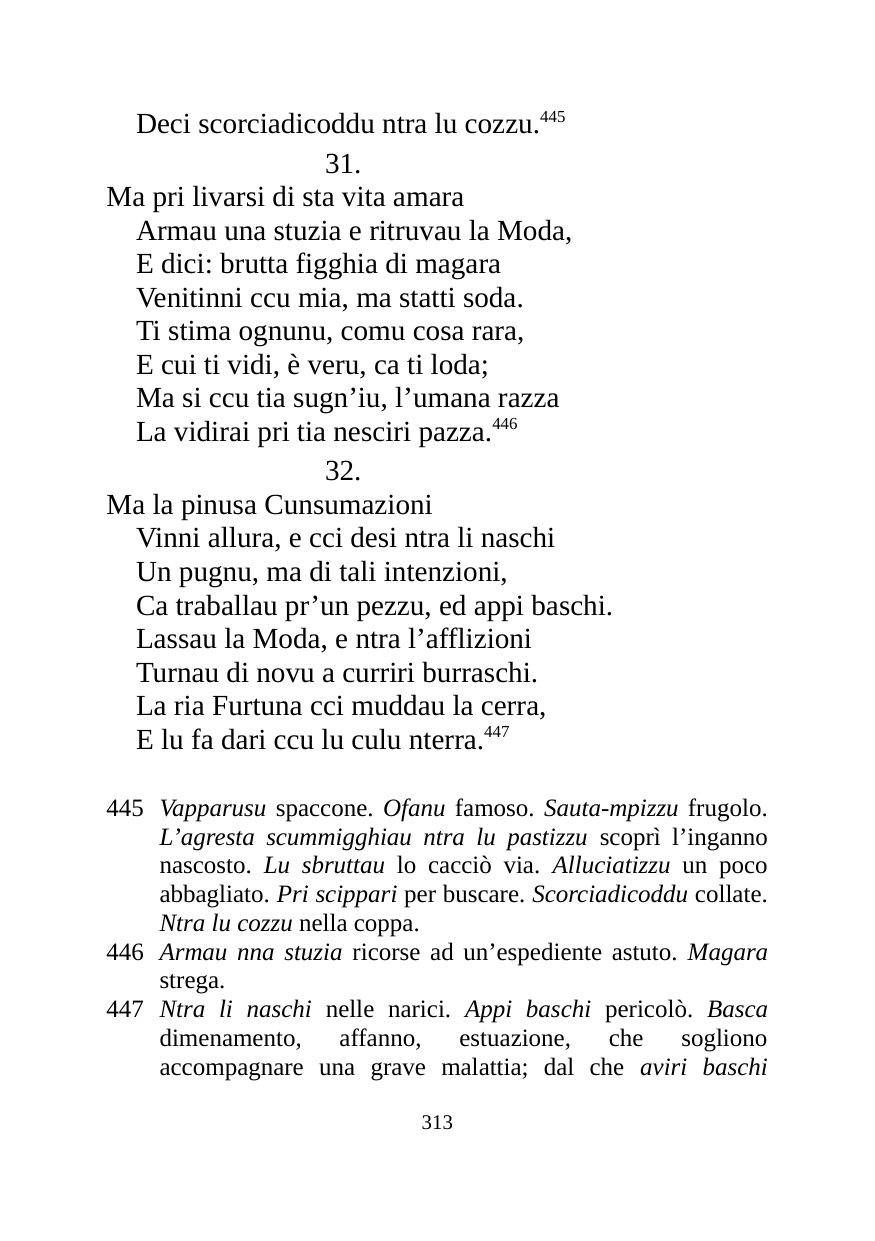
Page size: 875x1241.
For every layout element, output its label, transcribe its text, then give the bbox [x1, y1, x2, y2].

text Deci scorciadicoddu ntra lu cozzu. [106, 106, 768, 140]
text Ntra li naschi nelle narici. Appi baschi pericolò. Basca dimenamento, affanno, estuazione, che sogliono accompagnare una grave malattia; dal che aviri baschi [106, 994, 768, 1080]
text Ma la pinusa Cunsumazioni Vinni allura, e cci desi ntra li naschi Un pugnu, ma di tali intenzioni, Ca traballau pr’un pezzu, ed appi baschi. Lassau la Moda, e ntra l’afflizioni Turnau di novu a curriri burraschi. La ria Furtuna cci muddau la cerra, E lu fa dari ccu lu culu nterra. [106, 487, 768, 755]
text 31. [325, 146, 768, 179]
text Armau nna stuzia ricorse ad un’espediente astuto. Magara strega. [106, 937, 768, 994]
text Ma pri livarsi di sta vita amara Armau una stuzia e ritruvau la Moda, E dici: brutta figghia di magara Venitinni ccu mia, ma statti soda. Ti stima ognunu, comu cosa rara, E cui ti vidi, è veru, ca ti loda; Ma si ccu tia sugn’iu, l’umana razza La vidirai pri tia nesciri pazza. [106, 179, 768, 448]
text Vapparusu spaccone. Ofanu famoso. Sauta-mpizzu frugolo. L’agresta scummigghiau ntra lu pastizzu scoprì l’inganno nascosto. Lu sbruttau lo cacciò via. Alluciatizzu un poco abbagliato. Pri scippari per buscare. Scorciadicoddu collate. Ntra lu cozzu nella coppa. [106, 793, 768, 937]
text 32. [325, 453, 768, 487]
